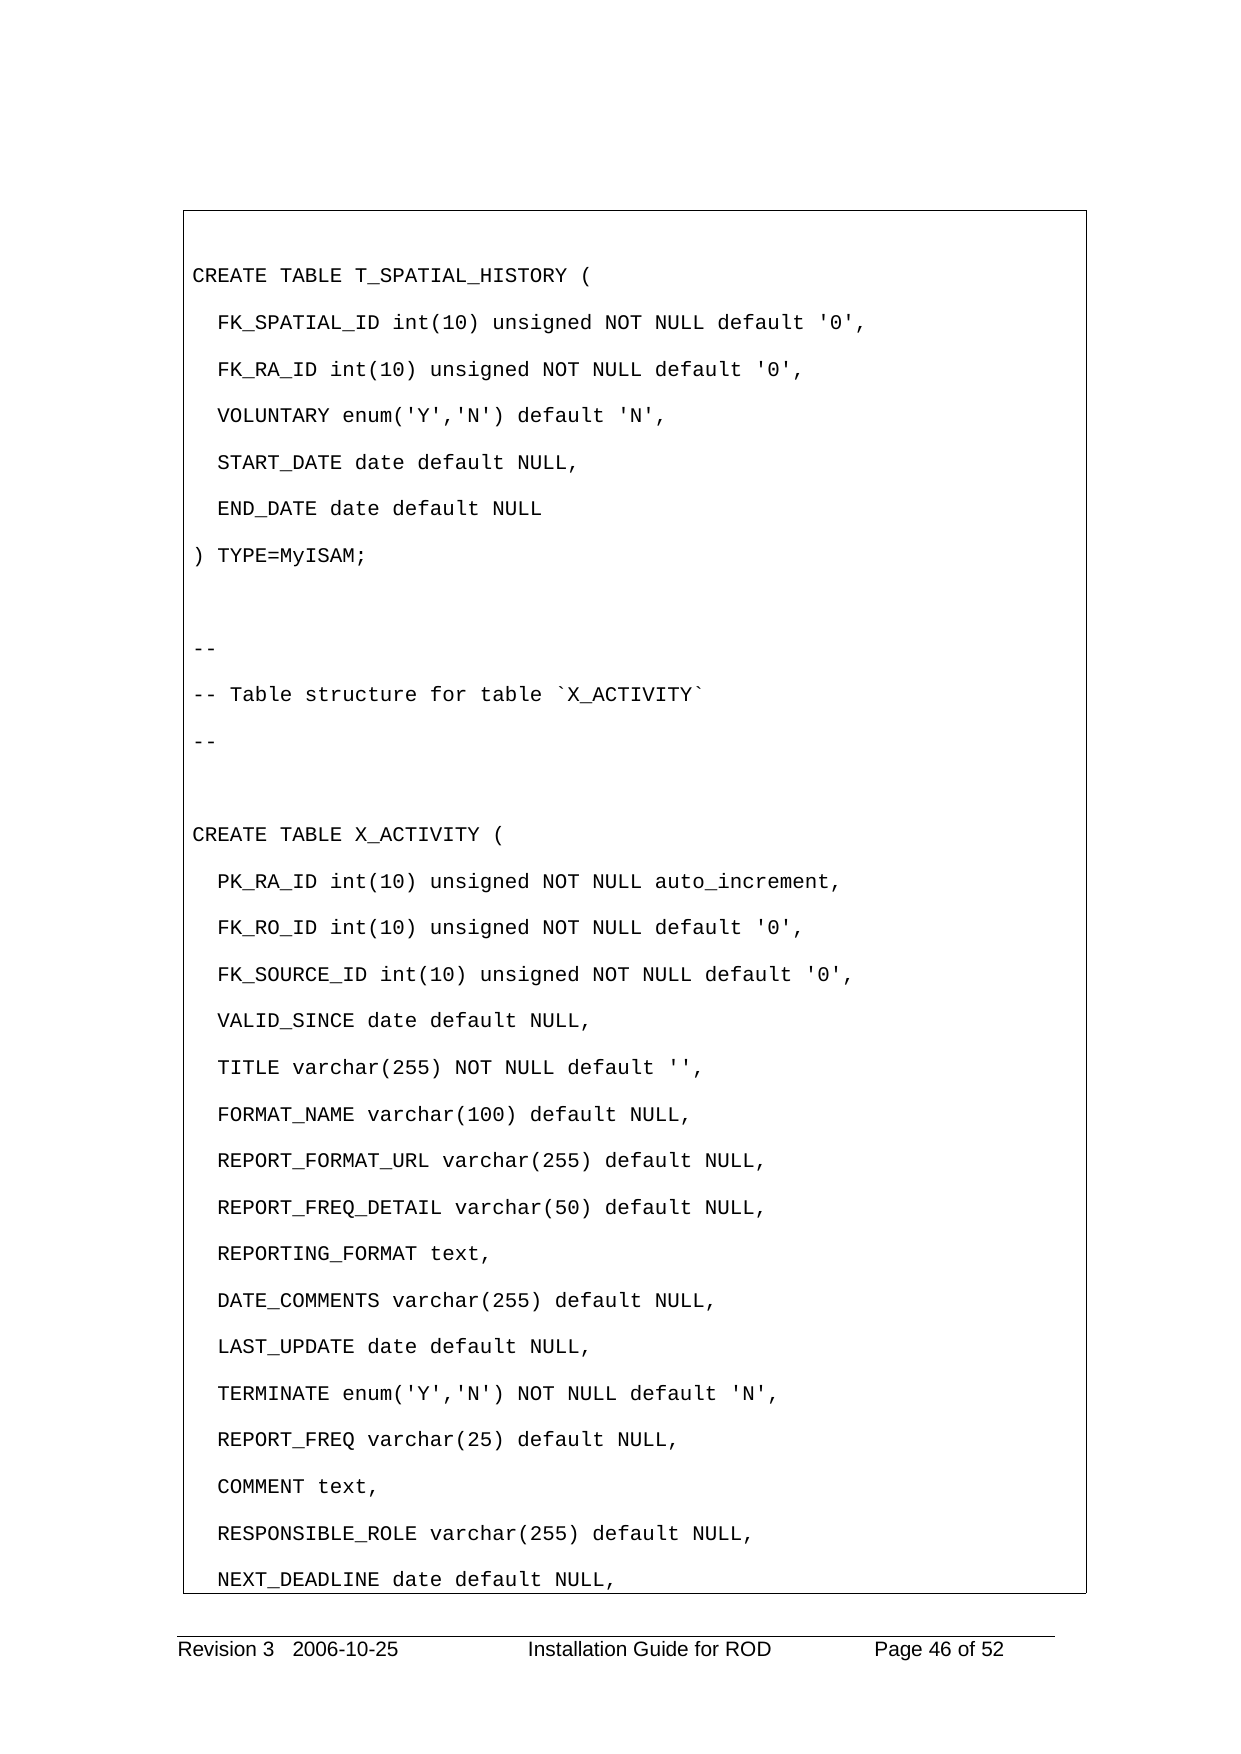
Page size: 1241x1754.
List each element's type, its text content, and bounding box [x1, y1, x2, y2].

text COMMENT text, [184, 1467, 1086, 1499]
text REPORT_FORMAT_URL varchar(255) default NULL, [184, 1142, 1086, 1173]
text START_DATE date default NULL, [184, 443, 1086, 475]
text ) TYPE=MyISAM; [184, 536, 1086, 568]
text VALID_SINCE date default NULL, [184, 1002, 1086, 1034]
text END_DATE date default NULL [184, 490, 1086, 522]
text TITLE varchar(255) NOT NULL default '', [184, 1048, 1086, 1080]
text CREATE TABLE T_SPATIAL_HISTORY ( [184, 257, 1086, 289]
text -- [184, 629, 1086, 661]
text REPORTING_FORMAT text, [184, 1235, 1086, 1267]
text FK_SOURCE_ID int(10) unsigned NOT NULL default '0', [184, 955, 1086, 987]
text -- [184, 722, 1086, 754]
text VOLUNTARY enum('Y','N') default 'N', [184, 397, 1086, 428]
text FORMAT_NAME varchar(100) default NULL, [184, 1095, 1086, 1127]
text -- Table structure for table `X_ACTIVITY` [184, 676, 1086, 708]
text TERMINATE enum('Y','N') NOT NULL default 'N', [184, 1374, 1086, 1406]
text FK_RO_ID int(10) unsigned NOT NULL default '0', [184, 909, 1086, 941]
text NEXT_DEADLINE date default NULL, [184, 1561, 1086, 1593]
text PK_RA_ID int(10) unsigned NOT NULL auto_increment, [184, 862, 1086, 894]
text DATE_COMMENTS varchar(255) default NULL, [184, 1281, 1086, 1313]
text REPORT_FREQ varchar(25) default NULL, [184, 1421, 1086, 1453]
text CREATE TABLE X_ACTIVITY ( [184, 816, 1086, 848]
text REPORT_FREQ_DETAIL varchar(50) default NULL, [184, 1188, 1086, 1220]
text FK_RA_ID int(10) unsigned NOT NULL default '0', [184, 350, 1086, 382]
text RESPONSIBLE_ROLE varchar(255) default NULL, [184, 1514, 1086, 1546]
text FK_SPATIAL_ID int(10) unsigned NOT NULL default '0', [184, 303, 1086, 335]
text LAST_UPDATE date default NULL, [184, 1328, 1086, 1360]
